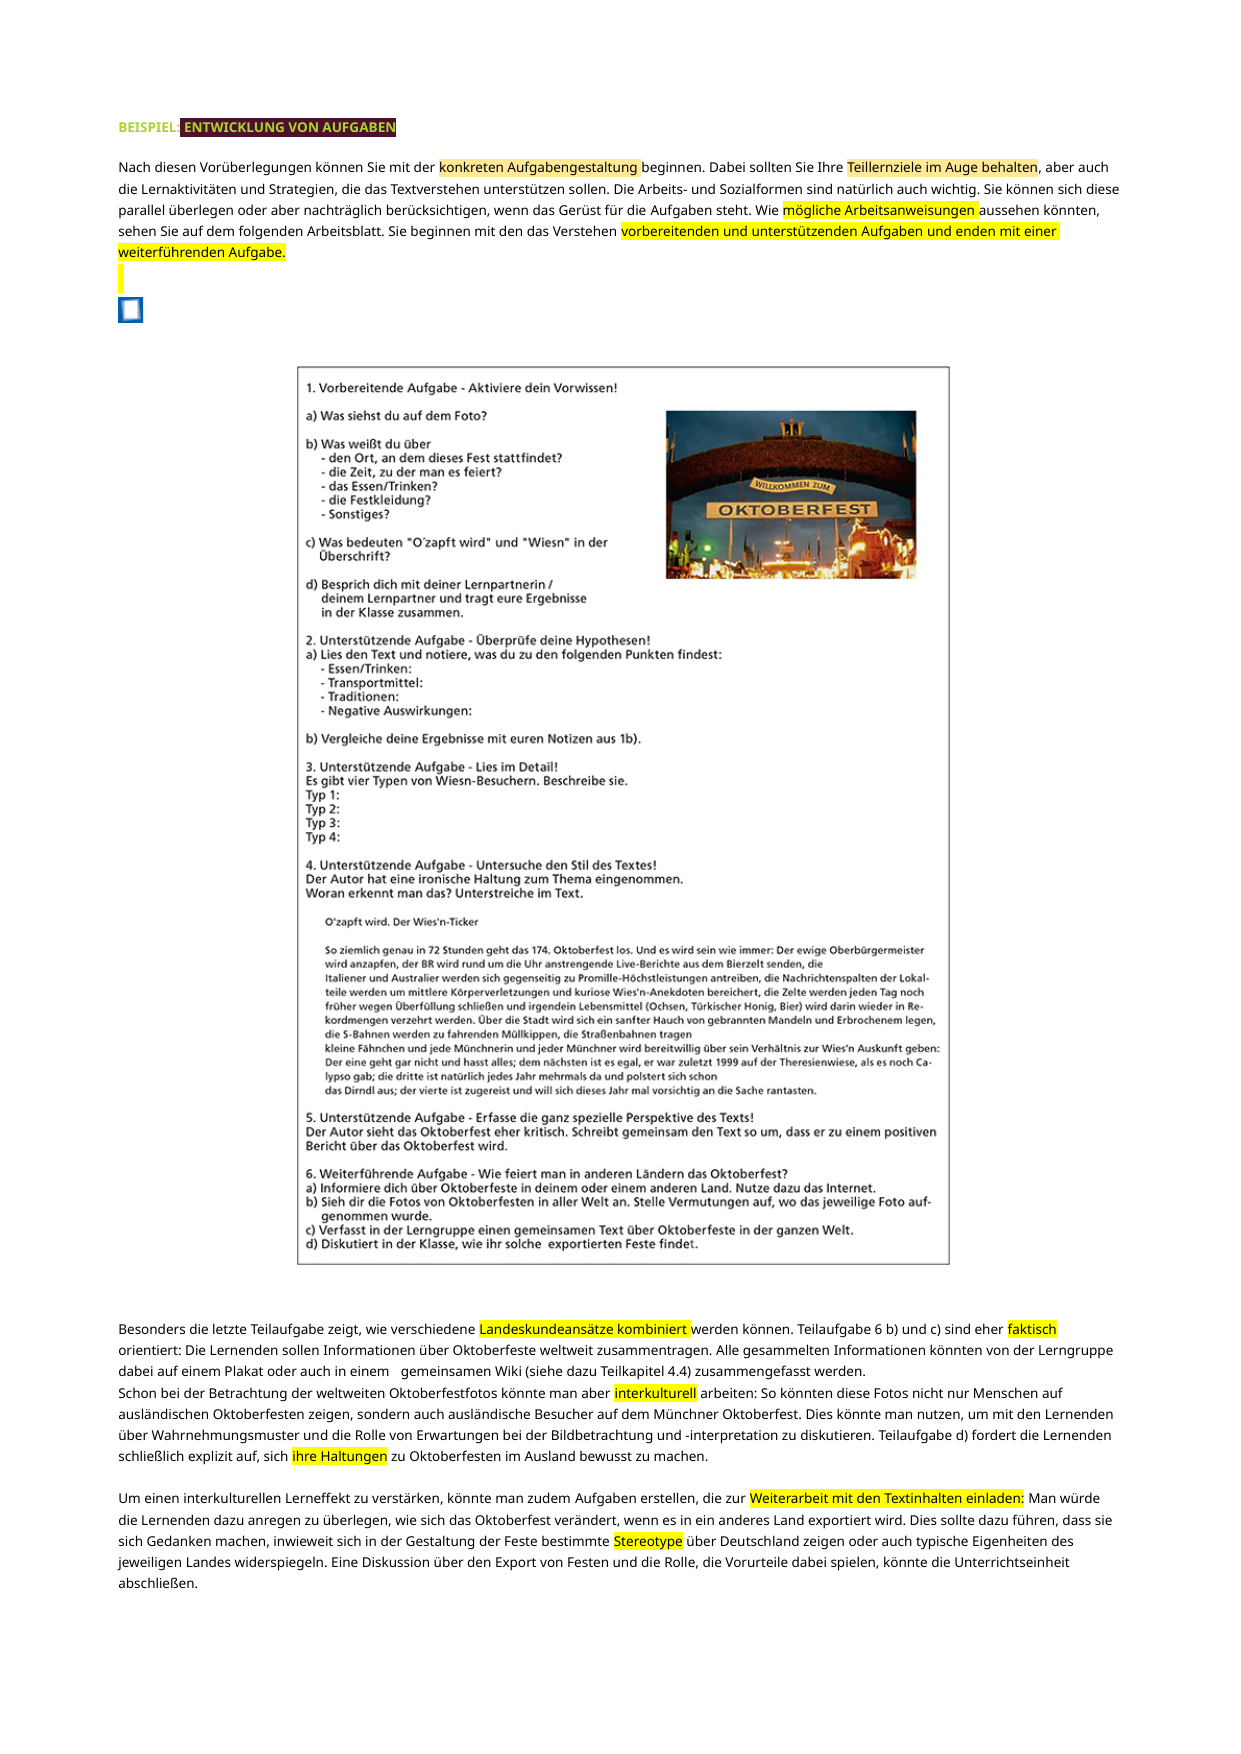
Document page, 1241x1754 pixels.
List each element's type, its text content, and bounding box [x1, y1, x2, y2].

picture [118, 297, 144, 323]
picture [295, 365, 952, 1267]
text Schon bei der Betrachtung der weltweiten Oktoberfestfotos könnte man aber interkulturell arbeiten: So könnten diese Fotos nicht nur Menschen auf ausländischen Oktoberfesten zeigen, sondern auch ausländische Besucher auf dem Münchner Oktoberfest. Dies könnte man nutzen, um mit den Lernenden über Wahrnehmungsmuster und die Rolle von Erwartungen bei der Bildbetrachtung und -interpretation zu diskutieren. Teilaufgabe d) fordert die Lernenden schließlich explizit auf, sich ihre Haltungen zu Oktoberfesten im Ausland bewusst zu machen. [118, 1383, 1122, 1465]
text Nach diesen Vorüberlegungen können Sie mit der konkreten Aufgabengestaltung beginnen. Dabei sollten Sie Ihre Teillernziele im Auge behalten, aber auch die Lernaktivitäten und Strategien, die das Textverstehen unterstützen sollen. Die Arbeits- und Sozialformen sind natürlich auch wichtig. Sie können sich diese parallel überlegen oder aber nachträglich berücksichtigen, wenn das Gerüst für die Aufgaben steht. Wie mögliche Arbeitsanweisungen aussehen könnten, sehen Sie auf dem folgenden Arbeitsblatt. Sie beginnen mit den das Verstehen vorbereitenden und unterstützenden Aufgaben und enden mit einer weiterführenden Aufgabe. [118, 158, 1122, 261]
subtitle BEISPIEL: ENTWICKLUNG VON AUFGABEN [118, 118, 1122, 137]
text Besonders die letzte Teilaufgabe zeigt, wie verschiedene Landeskundeansätze kombiniert werden können. Teilaufgabe 6 b) und c) sind eher faktisch orientiert: Die Lernenden sollen Informationen über Oktoberfeste weltweit zusammentragen. Alle gesammelten Informationen könnten von der Lerngruppe dabei auf einem Plakat oder auch in einem gemeinsamen Wiki (siehe dazu Teilkapitel 4.4) zusammengefasst werden. [118, 1320, 1122, 1381]
text Um einen interkulturellen Lerneffekt zu verstärken, könnte man zudem Aufgaben erstellen, die zur Weiterarbeit mit den Textinhalten einladen: Man würde die Lernenden dazu anregen zu überlegen, wie sich das Oktoberfest verändert, wenn es in ein anderes Land exportiert wird. Dies sollte dazu führen, dass sie sich Gedanken machen, inwieweit sich in der Gestaltung der Feste bestimmte Stereotype über Deutschland zeigen oder auch typische Eigenheiten des jeweiligen Landes widerspiegeln. Eine Diskussion über den Export von Festen und die Rolle, die Vorurteile dabei spielen, könnte die Unterrichtseinheit abschließen. [118, 1489, 1122, 1592]
